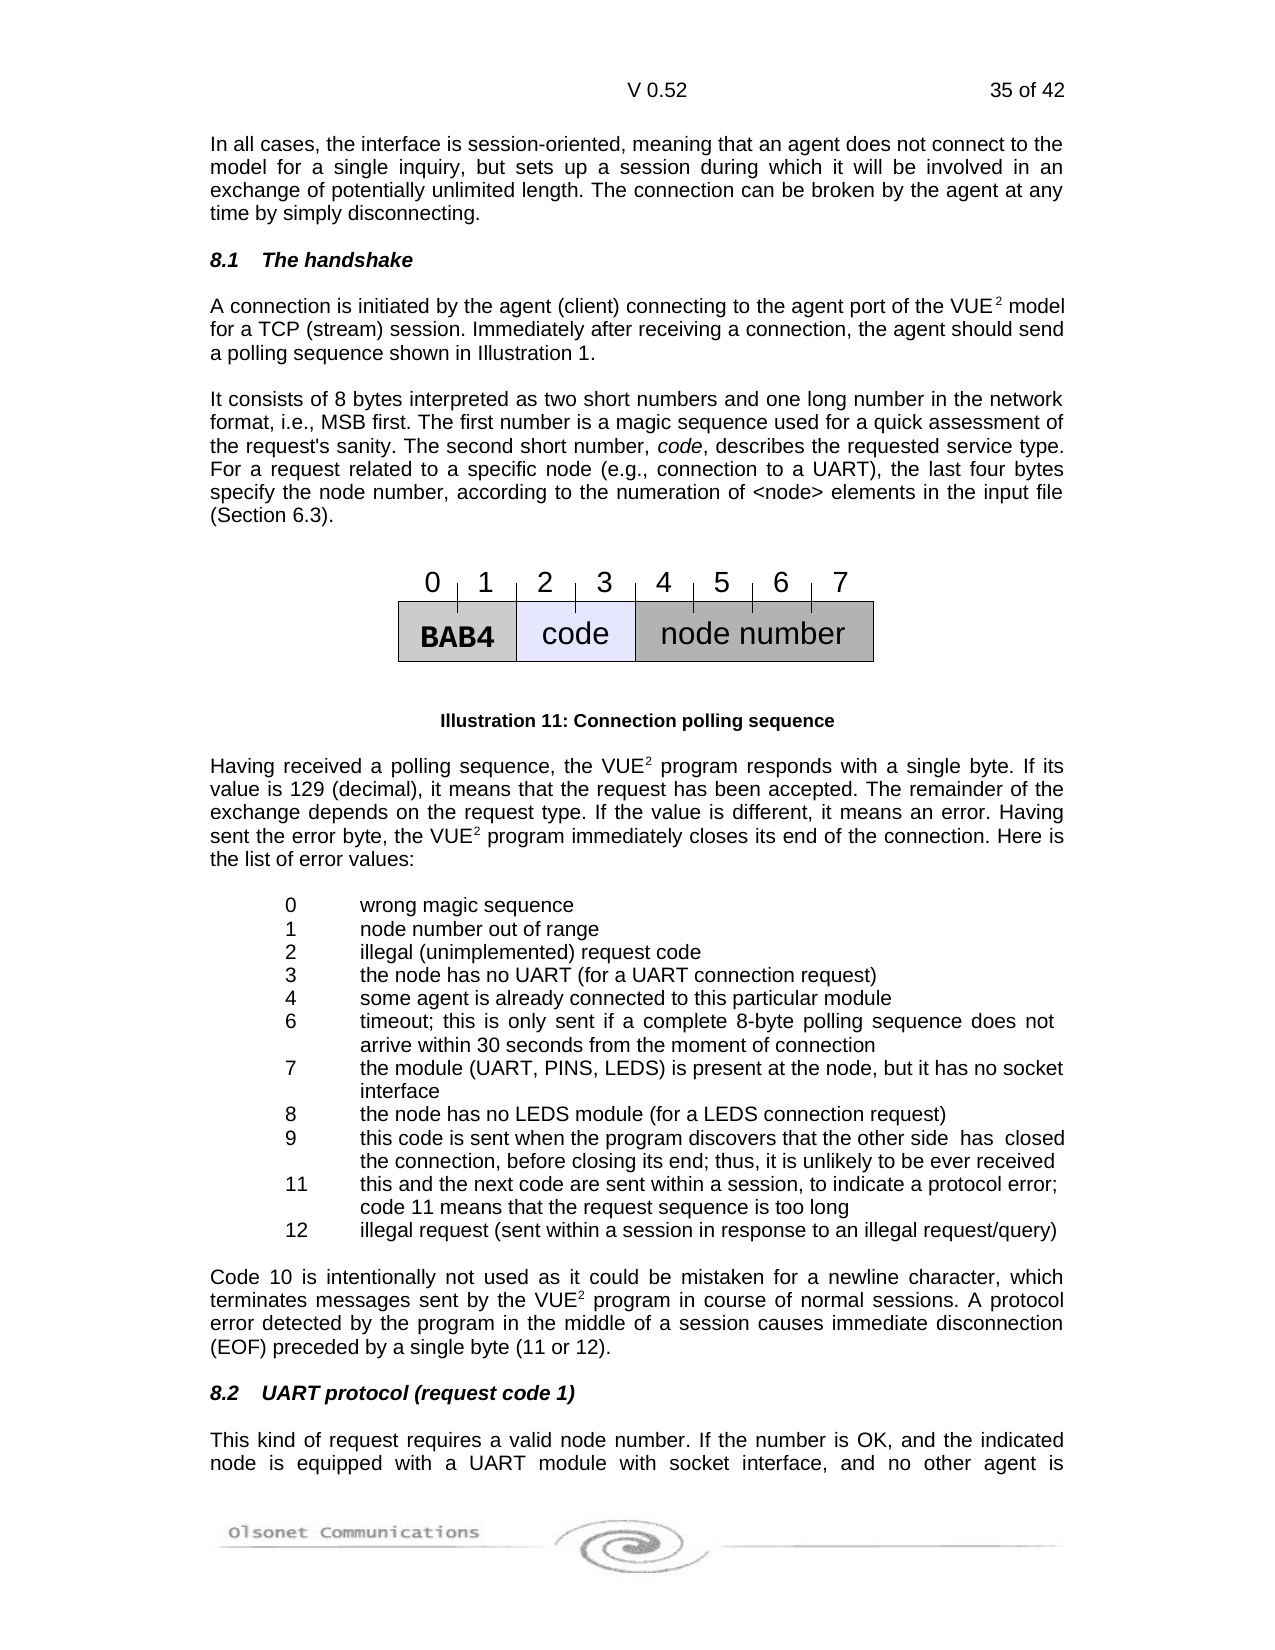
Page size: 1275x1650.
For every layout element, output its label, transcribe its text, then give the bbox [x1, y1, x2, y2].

text 4 some agent is already connected to this particular module [285, 987, 1065, 1010]
text Having received a polling sequence, the VUE2 program responds with a single byte. If its value is 129 (decimal), it means that the request has been accepted. The remainder of the exchange depends on the request type. If the value is different, it means an error. Having sent the error byte, the VUE2 program immediately closes its end of the connection. Here is the list of error values: [210, 754, 1065, 871]
text A connection is initiated by the agent (client) connecting to the agent port of the VUE2 model for a TCP (stream) session. Immediately after receiving a connection, the agent should send a polling sequence shown in Illustration 1. [210, 295, 1065, 364]
text 6 timeout; this is only sent if a complete 8-byte polling sequence does not arrive within 30 seconds from the moment of connection [285, 1010, 1065, 1056]
text 7 the module (UART, PINS, LEDS) is present at the node, but it has no socket interface [285, 1056, 1065, 1103]
text It consists of 8 bytes interpreted as two short numbers and one long number in the network format, i.e., MSB first. The first number is a magic sequence used for a quick assessment of the request's sanity. The second short number, code, describes the requested service type. For a request related to a specific node (e.g., connection to a UART), the last four bytes specify the node number, according to the numeration of <node> elements in the input file (Section 6.3). [210, 388, 1065, 527]
text 0 wrong magic sequence [285, 894, 1065, 917]
text Illustration 11: Connection polling sequence [390, 710, 885, 731]
text 11 this and the next code are sent within a session, to indicate a protocol error; code 11 means that the request sequence is too long [285, 1173, 1065, 1219]
text 9 this code is sent when the program discovers that the other side has closed the connection, before closing its end; thus, it is unlikely to be ever received [285, 1126, 1065, 1173]
text Code 10 is intentionally not used as it could be mistaken for a newline character, which terminates messages sent by the VUE2 program in course of normal sessions. A protocol error detected by the program in the middle of a session causes immediate disconnection (EOF) preceded by a single byte (11 or 12). [210, 1266, 1065, 1358]
text In all cases, the interface is session-oriented, meaning that an agent does not connect to the model for a single inquiry, but sets up a session during which it will be involved in an exchange of potentially unlimited length. The connection can be broken by the agent at any time by simply disconnecting. [210, 132, 1065, 225]
text 1 node number out of range [285, 917, 1065, 940]
text 12 illegal request (sent within a session in response to an illegal request/query) [285, 1219, 1065, 1242]
subtitle The handshake [210, 248, 1065, 272]
subtitle UART protocol (request code 1) [210, 1382, 1065, 1405]
text 3 the node has no UART (for a UART connection request) [285, 963, 1065, 987]
text 2 illegal (unimplemented) request code [285, 940, 1065, 963]
text 8 the node has no LEDS module (for a LEDS connection request) [285, 1103, 1065, 1126]
picture [210, 1504, 1065, 1596]
text This kind of request requires a valid node number. If the number is OK, and the indicated node is equipped with a UART module with socket interface, and no other agent is [210, 1428, 1065, 1474]
